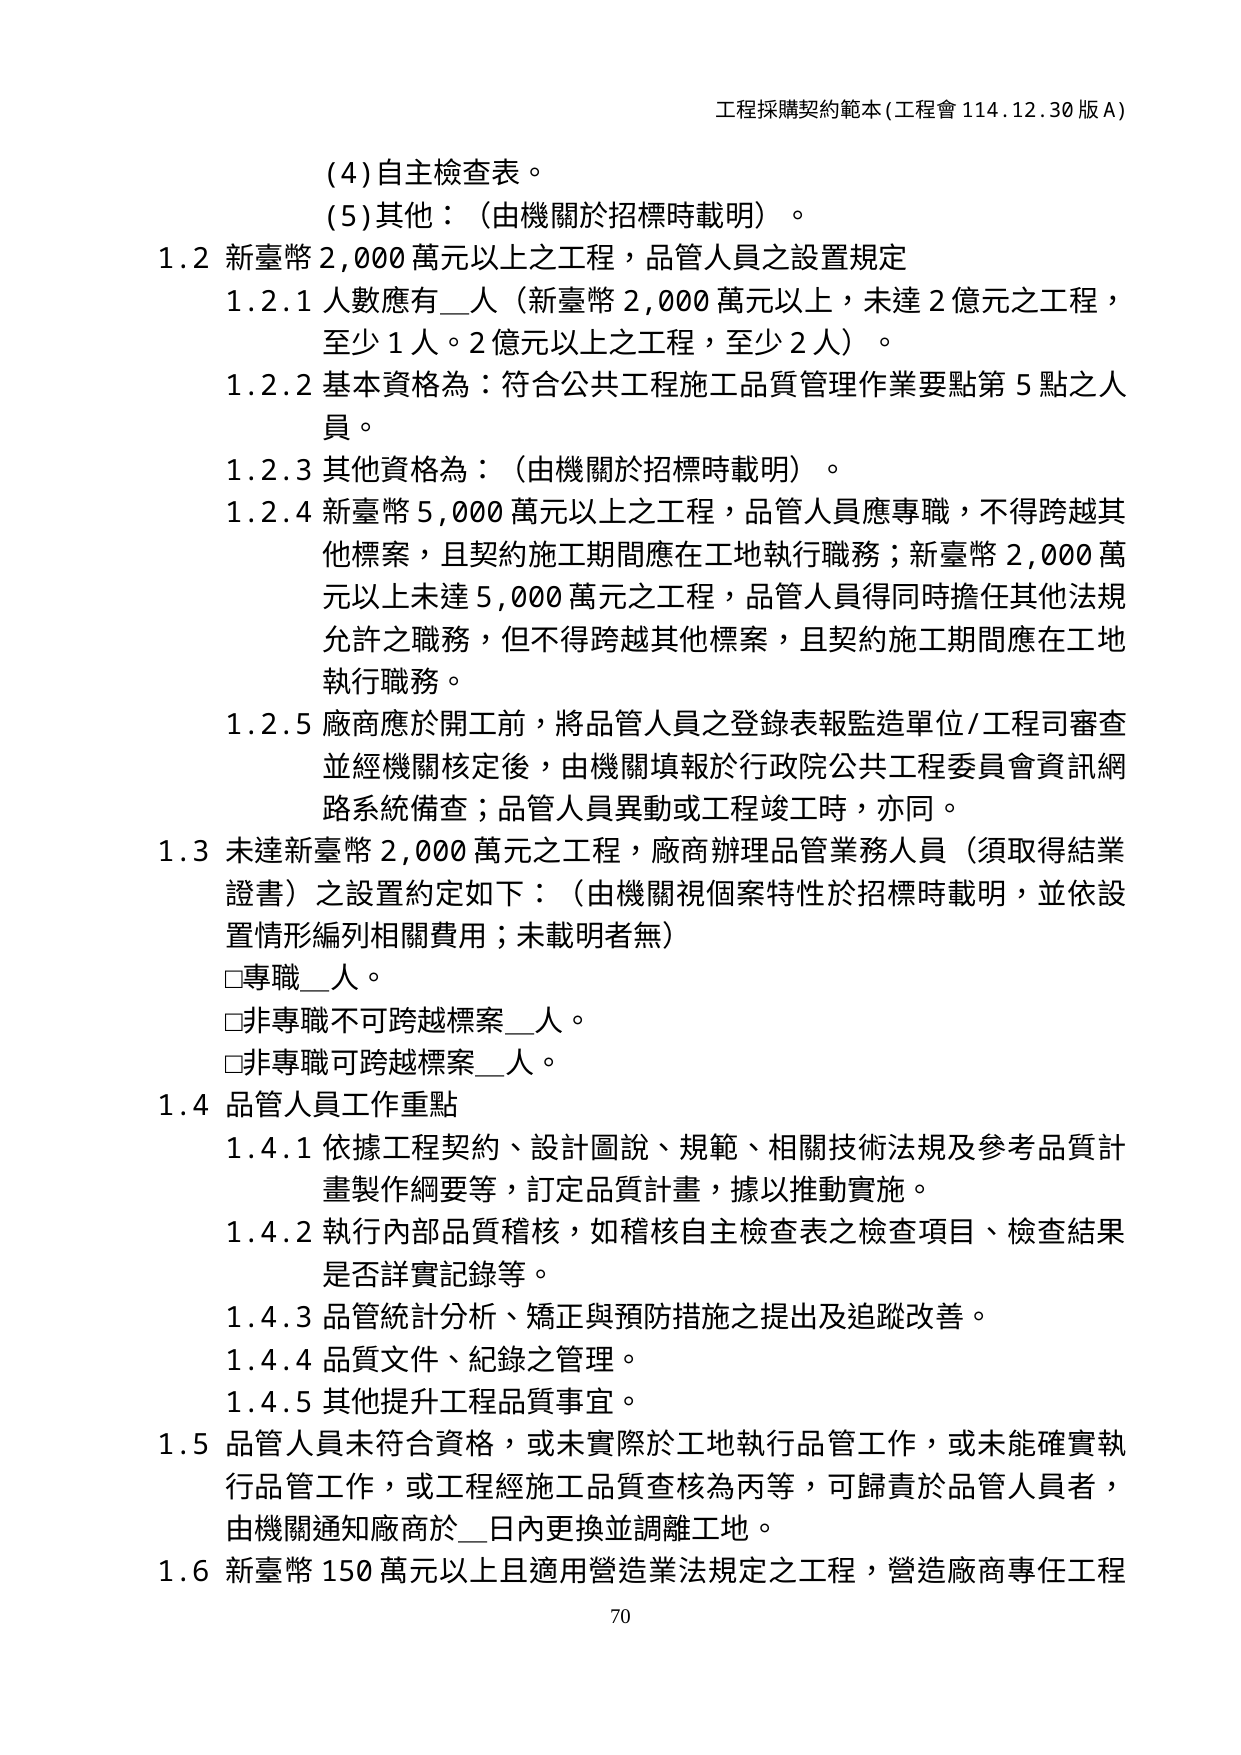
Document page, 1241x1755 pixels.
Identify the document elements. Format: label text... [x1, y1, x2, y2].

text □非專職不可跨越標案＿人。 [225, 997, 1128, 1039]
list 新臺幣2,000萬元以上之工程，品管人員之設置規定 [157, 235, 1128, 277]
list 基本資格為：符合公共工程施工品質管理作業要點第5點之人員。 [225, 362, 1128, 447]
list 自主檢查表。 [322, 150, 1128, 192]
list 依據工程契約、設計圖說、規範、相關技術法規及參考品質計畫製作綱要等，訂定品質計畫，據以推動實施。 [225, 1124, 1128, 1209]
list 品管人員未符合資格，或未實際於工地執行品管工作，或未能確實執行品管工作，或工程經施工品質查核為丙等，可歸責於品管人員者，由機關通知廠商於＿日內更換並調離工地。 [157, 1421, 1128, 1548]
list 其他提升工程品質事宜。 [225, 1378, 1128, 1421]
list 其他：（由機關於招標時載明）。 [322, 192, 1128, 235]
list 新臺幣5,000萬元以上之工程，品管人員應專職，不得跨越其他標案，且契約施工期間應在工地執行職務；新臺幣2,000萬元以上未達5,000萬元之工程，品管人員得同時擔任其他法規允許之職務，但不得跨越其他標案，且契約施工期間應在工地執行職務。 [225, 489, 1128, 701]
list 品質文件、紀錄之管理。 [225, 1336, 1128, 1378]
list 品管統計分析、矯正與預防措施之提出及追蹤改善。 [225, 1294, 1128, 1336]
list 廠商應於開工前，將品管人員之登錄表報監造單位/工程司審查並經機關核定後，由機關填報於行政院公共工程委員會資訊網路系統備查；品管人員異動或工程竣工時，亦同。 [225, 701, 1128, 828]
list 執行內部品質稽核，如稽核自主檢查表之檢查項目、檢查結果是否詳實記錄等。 [225, 1209, 1128, 1294]
list 新臺幣150萬元以上且適用營造業法規定之工程，營造廠商專任工程 [157, 1548, 1128, 1590]
list 品管人員工作重點 [157, 1082, 1128, 1124]
list 其他資格為：（由機關於招標時載明）。 [225, 447, 1128, 489]
text □專職＿人。 [225, 955, 1128, 997]
list 未達新臺幣2,000萬元之工程，廠商辦理品管業務人員（須取得結業證書）之設置約定如下：（由機關視個案特性於招標時載明，並依設置情形編列相關費用；未載明者無） [157, 828, 1128, 955]
text □非專職可跨越標案＿人。 [225, 1039, 1128, 1082]
list 人數應有＿人（新臺幣2,000萬元以上，未達2億元之工程，至少1人。2億元以上之工程，至少2人）。 [225, 277, 1128, 362]
